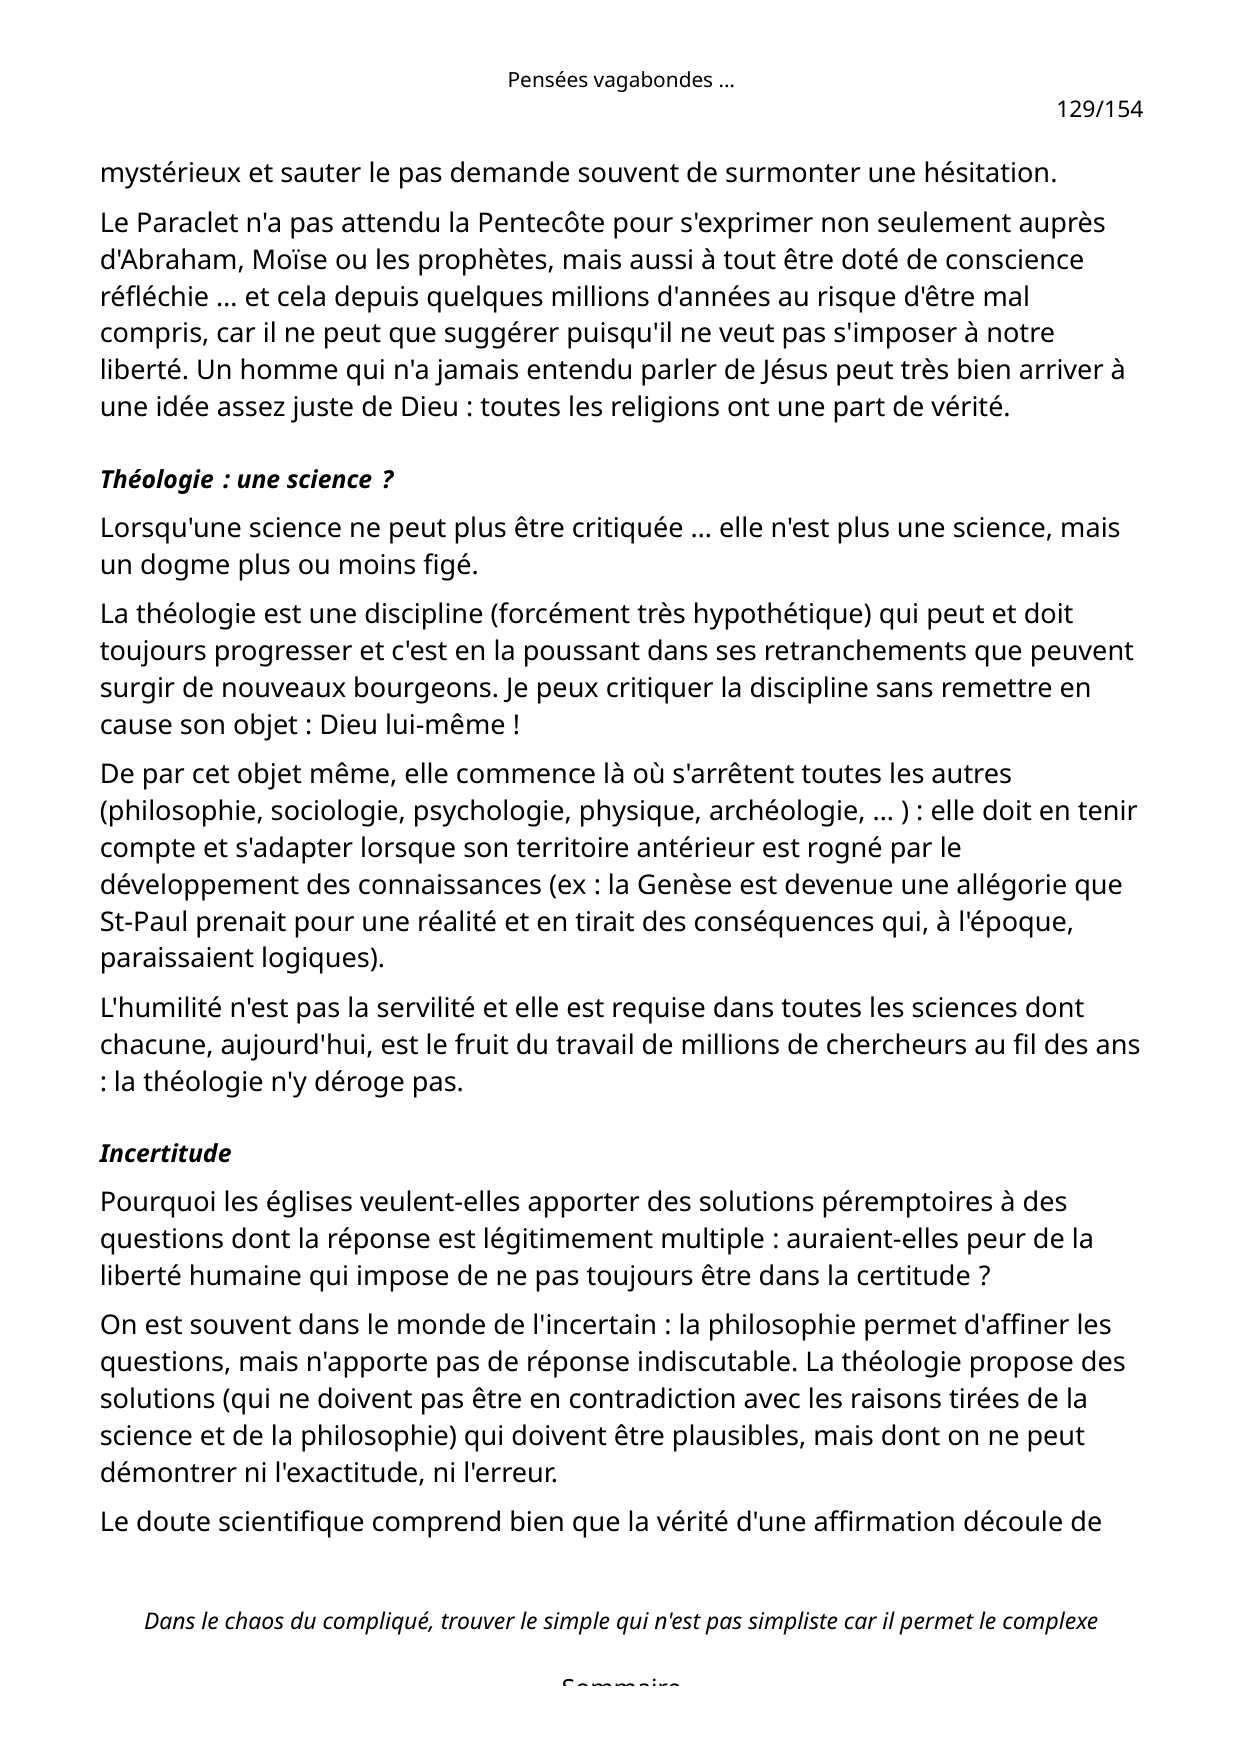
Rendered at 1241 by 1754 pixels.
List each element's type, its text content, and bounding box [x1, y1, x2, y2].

text On est souvent dans le monde de l'incertain : la philosophie permet d'affiner les questions, mais n'apporte pas de réponse indiscutable. La théologie propose des solutions (qui ne doivent pas être en contradiction avec les raisons tirées de la science et de la philosophie) qui doivent être plausibles, mais dont on ne peut démontrer ni l'exactitude, ni l'erreur. [99, 1306, 1143, 1490]
text La théologie est une discipline (forcément très hypothétique) qui peut et doit toujours progresser et c'est en la poussant dans ses retranchements que peuvent surgir de nouveaux bourgeons. Je peux critiquer la discipline sans remettre en cause son objet : Dieu lui-même ! [99, 594, 1143, 742]
text mystérieux et sauter le pas demande souvent de surmonter une hésitation. [99, 154, 1143, 191]
subtitle Incertitude [99, 1136, 1143, 1170]
text Pourquoi les églises veulent-elles apporter des solutions péremptoires à des questions dont la réponse est légitimement multiple : auraient-elles peur de la liberté humaine qui impose de ne pas toujours être dans la certitude ? [99, 1183, 1143, 1293]
text Le doute scientifique comprend bien que la vérité d'une affirmation découle de [99, 1503, 1143, 1539]
text L'humilité n'est pas la servilité et elle est requise dans toutes les sciences dont chacune, aujourd'hui, est le fruit du travail de millions de chercheurs au fil des ans : la théologie n'y déroge pas. [99, 988, 1143, 1099]
text Le Paraclet n'a pas attendu la Pentecôte pour s'exprimer non seulement auprès d'Abraham, Moïse ou les prophètes, mais aussi à tout être doté de conscience réfléchie … et cela depuis quelques millions d'années au risque d'être mal compris, car il ne peut que suggérer puisqu'il ne veut pas s'imposer à notre liberté. Un homme qui n'a jamais entendu parler de Jésus peut très bien arriver à une idée assez juste de Dieu : toutes les religions ont une part de vérité. [99, 203, 1143, 424]
text De par cet objet même, elle commence là où s'arrêtent toutes les autres (philosophie, sociologie, psychologie, physique, archéologie, … ) : elle doit en tenir compte et s'adapter lorsque son territoire antérieur est rogné par le développement des connaissances (ex : la Genèse est devenue une allégorie que St-Paul prenait pour une réalité et en tirait des conséquences qui, à l'époque, paraissaient logiques). [99, 754, 1143, 976]
subtitle Théologie : une science ? [99, 462, 1143, 496]
text Lorsqu'une science ne peut plus être critiquée … elle n'est plus une science, mais un dogme plus ou moins figé. [99, 508, 1143, 582]
